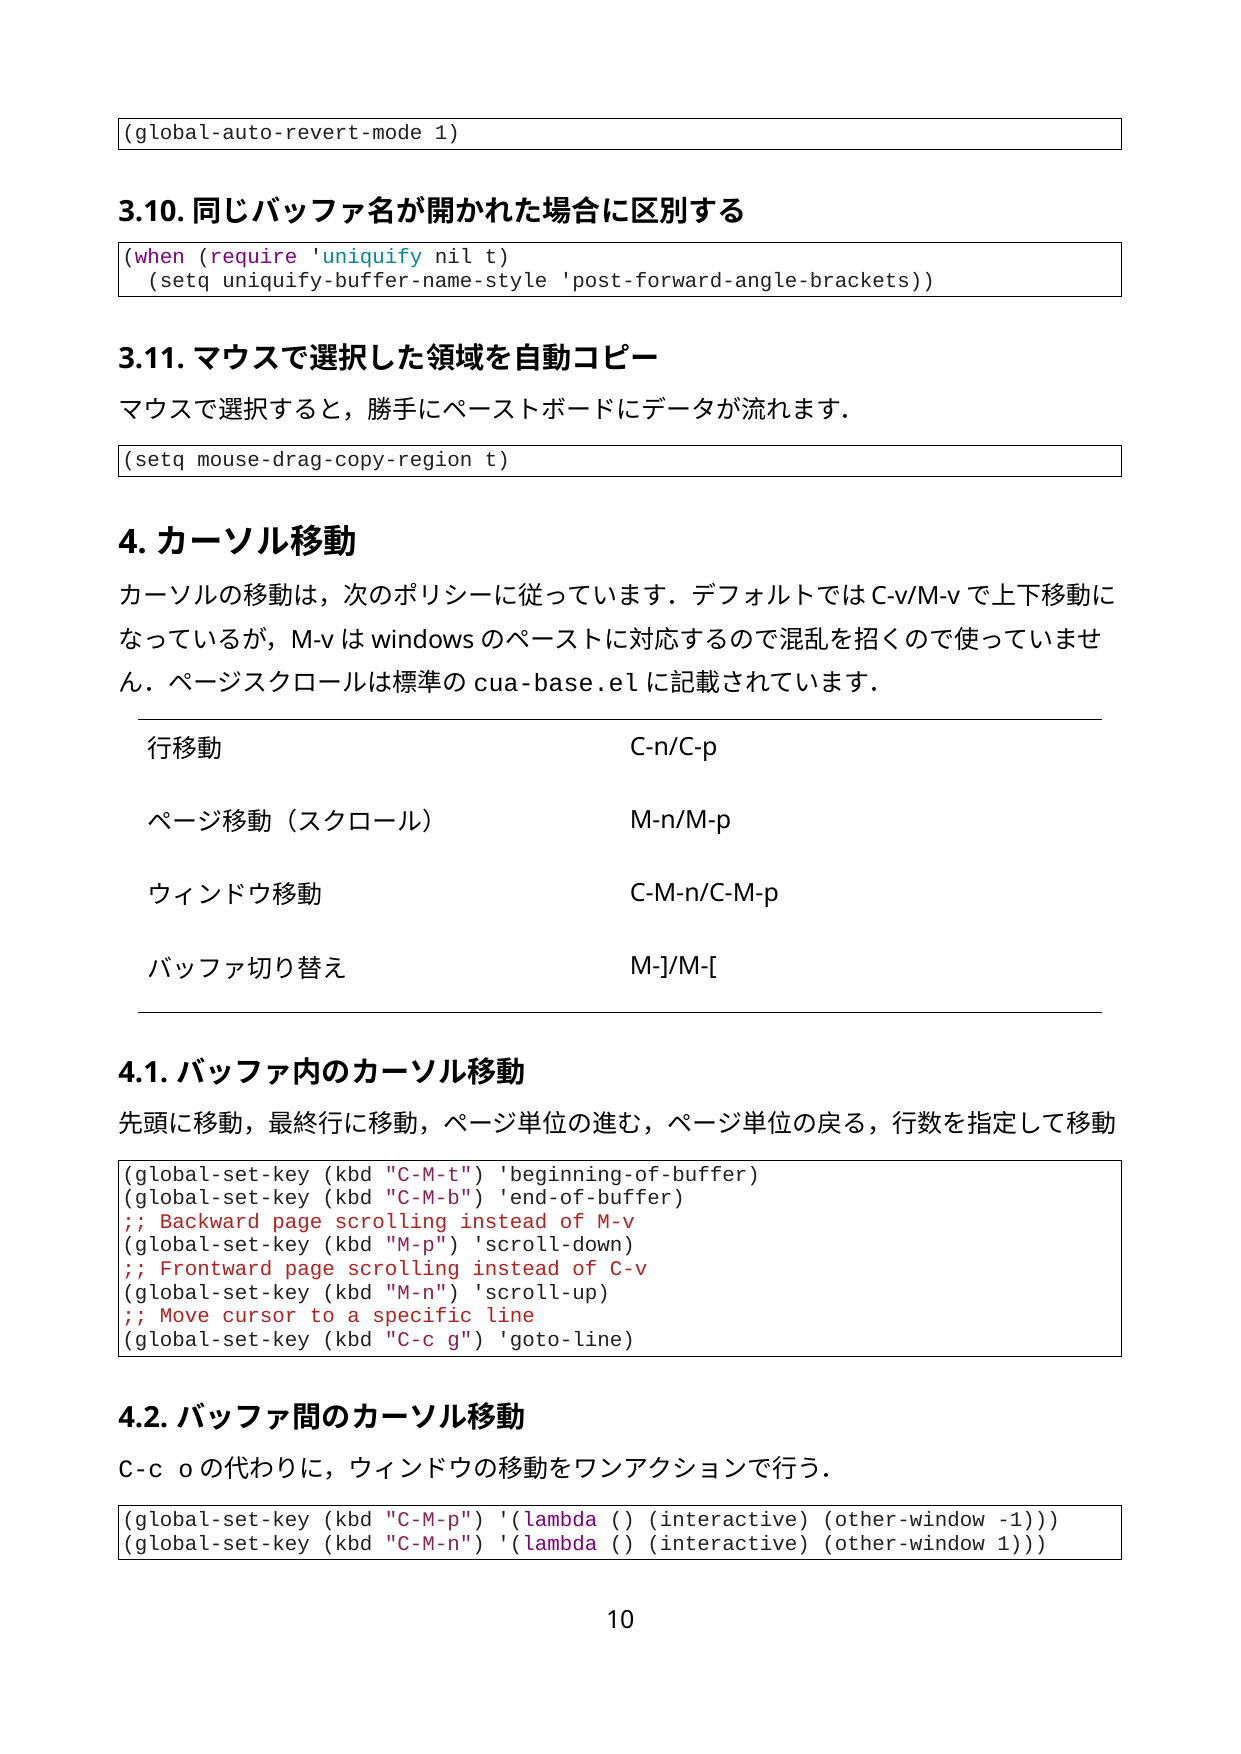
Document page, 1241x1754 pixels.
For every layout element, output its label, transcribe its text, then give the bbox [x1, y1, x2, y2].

text (global-set-key (kbd "C-M-n") '(lambda () (interactive) (other-window 1))) [119, 1529, 1121, 1559]
text (global-set-key (kbd "M-p") 'scroll-down) [119, 1231, 1121, 1254]
text カーソルの移動は，次のポリシーに従っています．デフォルトではC-v/M-v で上下移動になっているが，M-v は windows のペーストに対応するので混乱を招くので使っていません．ページスクロールは標準の cua-base.el に記載されています． [118, 576, 1122, 699]
subtitle バッファ内のカーソル移動 [118, 1049, 1122, 1091]
text C-c o の代わりに，ウィンドウの移動をワンアクションで行う． [118, 1449, 1122, 1485]
table_header 行移動 [138, 720, 620, 792]
text (global-set-key (kbd "C-c g") 'goto-line) [119, 1325, 1121, 1356]
text ;; Backward page scrolling instead of M-v [119, 1207, 1121, 1231]
text 先頭に移動，最終行に移動，ページ単位の進む，ページ単位の戻る，行数を指定して移動 [118, 1104, 1122, 1140]
table_header C-n/C-p [620, 720, 1102, 792]
subtitle マウスで選択した領域を自動コピー [118, 334, 1122, 377]
table_cell M-n/M-p [620, 792, 1102, 865]
text マウスで選択すると，勝手にペーストボードにデータが流れます． [118, 389, 1122, 426]
text (global-set-key (kbd "C-M-t") 'beginning-of-buffer) [119, 1161, 1121, 1183]
text (global-set-key (kbd "C-M-p") '(lambda () (interactive) (other-window -1))) [119, 1506, 1121, 1529]
table_cell ページ移動（スクロール） [138, 792, 620, 865]
table_cell M-]/M-[ [620, 939, 1102, 1012]
text (global-auto-revert-mode 1) [119, 119, 1121, 149]
text (global-set-key (kbd "M-n") 'scroll-up) [119, 1278, 1121, 1301]
text ;; Frontward page scrolling instead of C-v [119, 1254, 1121, 1278]
subtitle カーソル移動 [118, 514, 1122, 563]
text (setq uniquify-buffer-name-style 'post-forward-angle-brackets)) [119, 266, 1121, 296]
table_cell ウィンドウ移動 [138, 865, 620, 939]
subtitle バッファ間のカーソル移動 [118, 1394, 1122, 1436]
text (global-set-key (kbd "C-M-b") 'end-of-buffer) [119, 1183, 1121, 1207]
table_cell C-M-n/C-M-p [620, 865, 1102, 939]
text ;; Move cursor to a specific line [119, 1301, 1121, 1325]
text (when (require 'uniquify nil t) [119, 243, 1121, 266]
text (setq mouse-drag-copy-region t) [119, 446, 1121, 476]
table_cell バッファ切り替え [138, 939, 620, 1012]
subtitle 同じバッファ名が開かれた場合に区別する [118, 187, 1122, 229]
